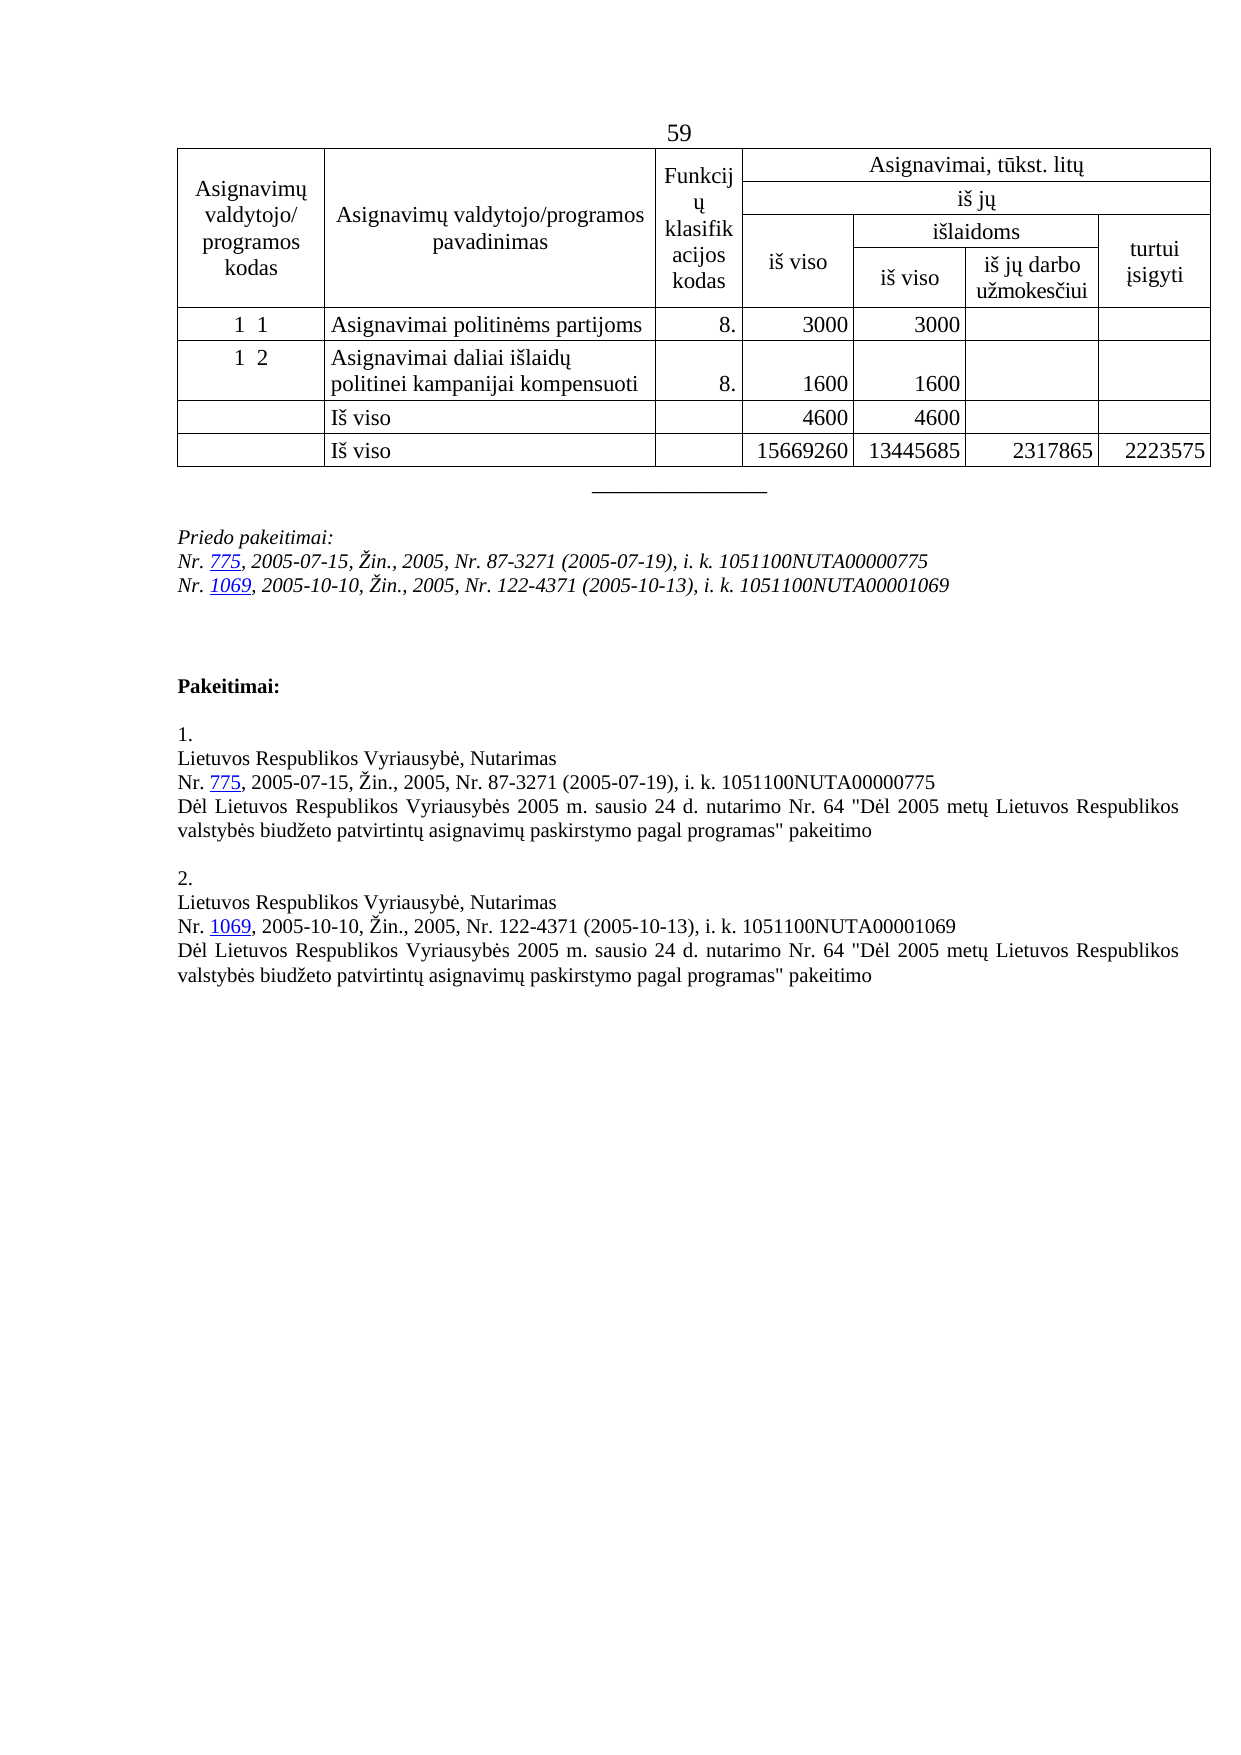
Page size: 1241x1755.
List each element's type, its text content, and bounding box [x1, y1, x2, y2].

table_cell [178, 401, 324, 433]
table_cell [656, 401, 742, 433]
table_cell 2223575 [1099, 434, 1210, 466]
table_cell [1099, 308, 1210, 340]
text Nr. 1069, 2005-10-10, Žin., 2005, Nr. 122-4371 (2005-10-13), i. k. 1051100NUTA00001069 [177, 573, 1181, 597]
text Nr. 775, 2005-07-15, Žin., 2005, Nr. 87-3271 (2005-07-19), i. k. 1051100NUTA00000775 [177, 770, 1181, 794]
table_cell 1 1 [178, 308, 324, 340]
table_header Asignavimų valdytojo/ programos kodas [178, 149, 324, 307]
text Nr. 1069, 2005-10-10, Žin., 2005, Nr. 122-4371 (2005-10-13), i. k. 1051100NUTA00001069 [177, 914, 1181, 938]
text Priedo pakeitimai: [177, 525, 1181, 549]
table_header Asignavimai, tūkst. litų [743, 149, 1210, 181]
text Dėl Lietuvos Respublikos Vyriausybės 2005 m. sausio 24 d. nutarimo Nr. 64 "Dėl 2005 metų Lietuvos Respublikos valstybės biudžeto patvirtintų asignavimų paskirstymo pagal programas" pakeitimo [177, 938, 1181, 987]
text Lietuvos Respublikos Vyriausybė, Nutarimas [177, 746, 1181, 770]
text ______________ [177, 467, 1181, 496]
text Nr. 775, 2005-07-15, Žin., 2005, Nr. 87-3271 (2005-07-19), i. k. 1051100NUTA00000775 [177, 549, 1181, 573]
table_cell 1600 [743, 341, 853, 400]
table_cell [966, 401, 1098, 433]
table_cell 4600 [854, 401, 965, 433]
table_header Funkcijų klasifikacijos kodas [656, 149, 742, 307]
table_cell iš viso [854, 248, 965, 307]
table_cell [1099, 401, 1210, 433]
text Lietuvos Respublikos Vyriausybė, Nutarimas [177, 890, 1181, 914]
table_cell 8. [656, 341, 742, 400]
table_cell 1600 [854, 341, 965, 400]
text Dėl Lietuvos Respublikos Vyriausybės 2005 m. sausio 24 d. nutarimo Nr. 64 "Dėl 2005 metų Lietuvos Respublikos valstybės biudžeto patvirtintų asignavimų paskirstymo pagal programas" pakeitimo [177, 794, 1181, 842]
table_cell [1099, 341, 1210, 400]
table_cell turtui įsigyti [1099, 215, 1210, 307]
table_cell Iš viso [325, 434, 655, 466]
table_cell 1 2 [178, 341, 324, 400]
table_cell 15669260 [743, 434, 853, 466]
table_cell [966, 341, 1098, 400]
table_cell 8. [656, 308, 742, 340]
table_cell iš jų [743, 182, 1210, 214]
table_cell Asignavimai daliai išlaidų politinei kampanijai kompensuoti [325, 341, 655, 400]
table_cell 3000 [854, 308, 965, 340]
table_cell išlaidoms [854, 215, 1098, 247]
table_cell 3000 [743, 308, 853, 340]
table_cell Iš viso [325, 401, 655, 433]
table_cell [178, 434, 324, 466]
table_cell 4600 [743, 401, 853, 433]
text 2. [177, 866, 1181, 890]
table_cell [966, 308, 1098, 340]
text 1. [177, 722, 1181, 746]
table_cell 13445685 [854, 434, 965, 466]
text Pakeitimai: [177, 674, 1181, 698]
table_header Asignavimų valdytojo/programos pavadinimas [325, 149, 655, 307]
table_cell iš viso [743, 215, 853, 307]
table_cell [656, 434, 742, 466]
table_cell Asignavimai politinėms partijoms [325, 308, 655, 340]
table_cell 2317865 [966, 434, 1098, 466]
table_cell iš jų darbo užmokesčiui [966, 248, 1098, 307]
